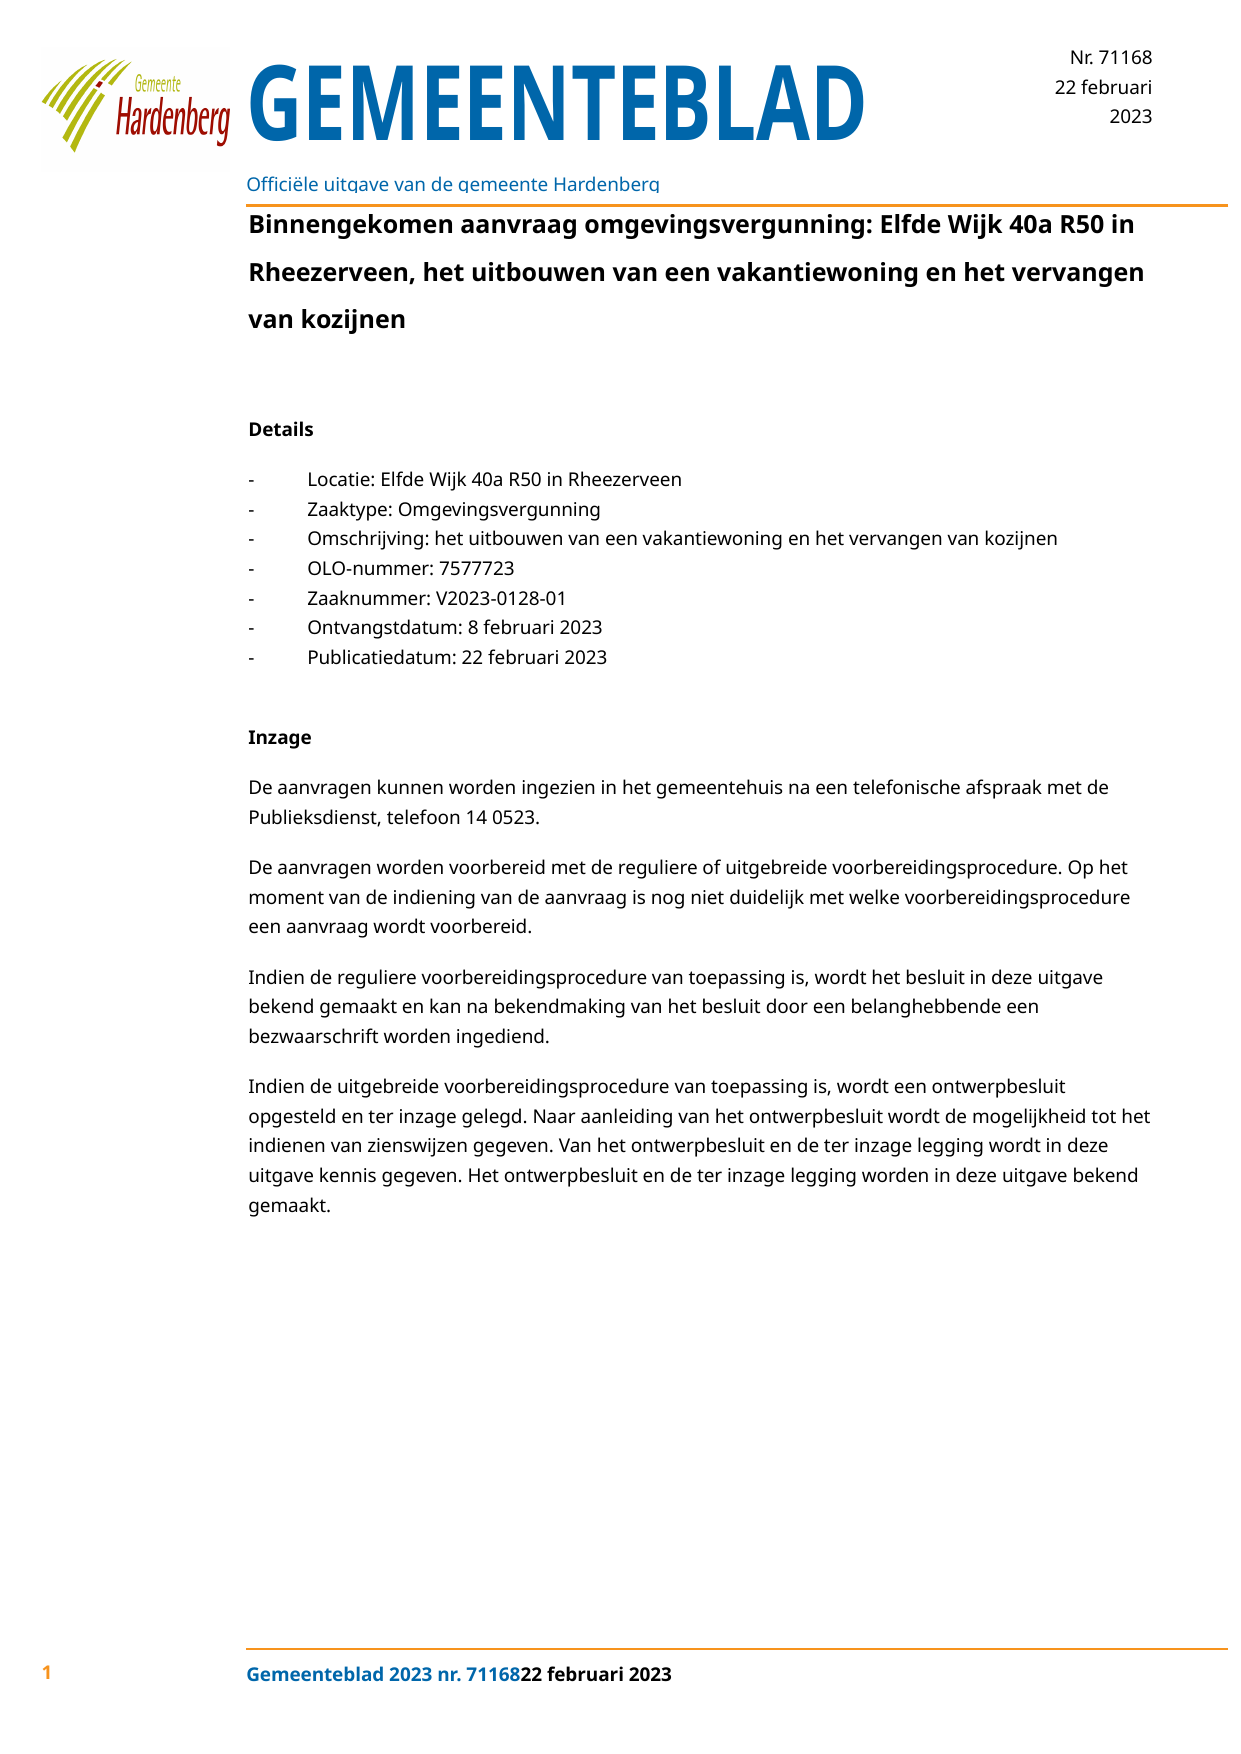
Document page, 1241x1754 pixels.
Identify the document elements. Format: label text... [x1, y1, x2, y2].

list Locatie: Elfde Wijk 40a R50 in Rheezerveen [248, 466, 1152, 492]
text Indien de uitgebreide voorbereidingsprocedure van toepassing is, wordt een ontwerpbesluit opgesteld en ter inzage gelegd. Naar aanleiding van het ontwerpbesluit wordt de mogelijkheid tot het indienen van zienswijzen gegeven. Van het ontwerpbesluit en de ter inzage legging wordt in deze uitgave kennis gegeven. Het ontwerpbesluit en de ter inzage legging worden in deze uitgave bekend gemaakt. [248, 1073, 1152, 1217]
text De aanvragen kunnen worden ingezien in het gemeentehuis na een telefonische afspraak met de Publieksdienst, telefoon 14 0523. [248, 774, 1152, 829]
text Details [248, 416, 1152, 442]
text Inzage [248, 724, 1152, 749]
picture [41, 47, 231, 172]
list Ontvangstdatum: 8 februari 2023 [248, 614, 1152, 640]
list Zaaktype: Omgevingsvergunning [248, 496, 1152, 522]
list OLO-nummer: 7577723 [248, 555, 1152, 581]
list Omschrijving: het uitbouwen van een vakantiewoning en het vervangen van kozijnen [248, 526, 1152, 551]
list Publicatiedatum: 22 februari 2023 [248, 644, 1152, 669]
text De aanvragen worden voorbereid met de reguliere of uitgebreide voorbereidingsprocedure. Op het moment van de indiening van de aanvraag is nog niet duidelijk met welke voorbereidingsprocedure een aanvraag wordt voorbereid. [248, 854, 1152, 939]
text Indien de reguliere voorbereidingsprocedure van toepassing is, wordt het besluit in deze uitgave bekend gemaakt en kan na bekendmaking van het besluit door een belanghebbende een bezwaarschrift worden ingediend. [248, 964, 1152, 1049]
text Binnengekomen aanvraag omgevingsvergunning: Elfde Wijk 40a R50 in Rheezerveen, het uitbouwen van een vakantiewoning en het vervangen van kozijnen [248, 207, 1152, 336]
list Zaaknummer: V2023-0128-01 [248, 585, 1152, 610]
